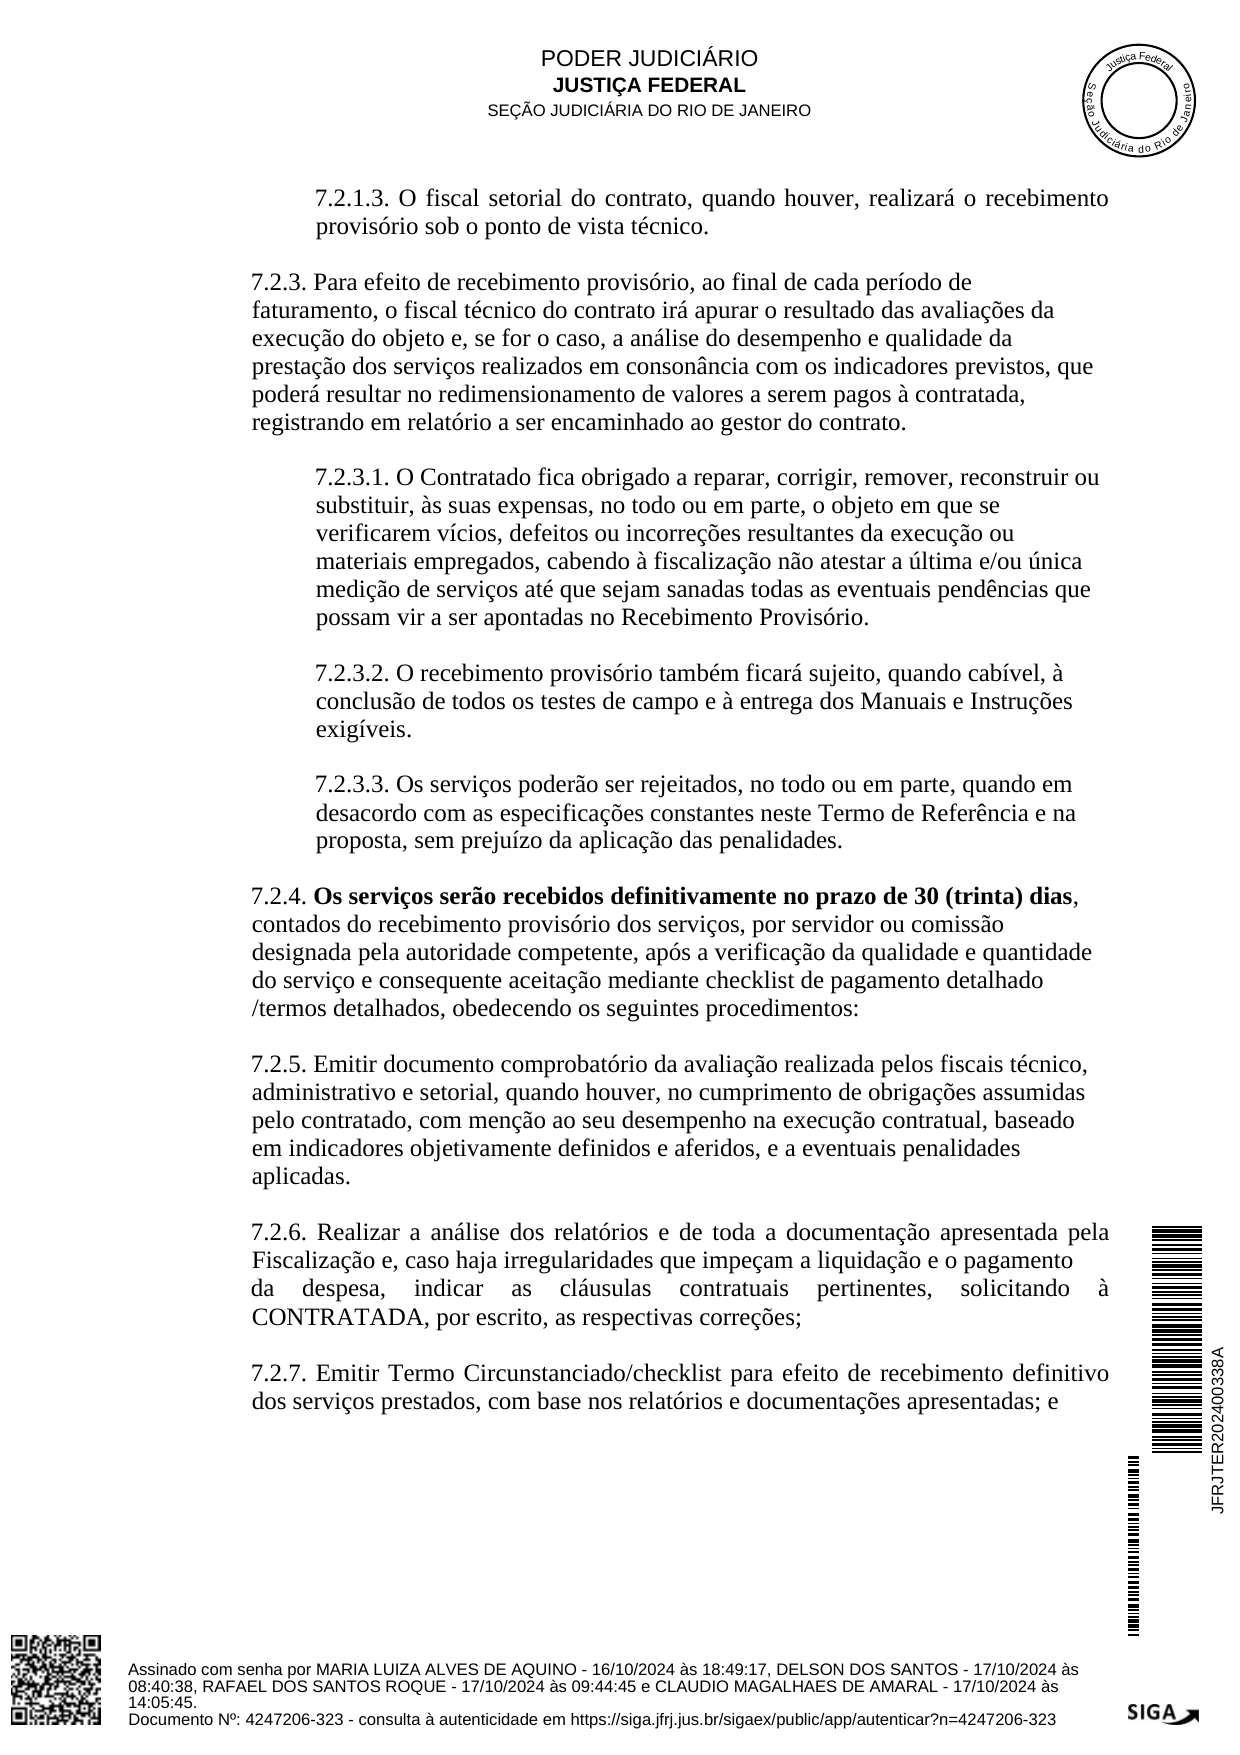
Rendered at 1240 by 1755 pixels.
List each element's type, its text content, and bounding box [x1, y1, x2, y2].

text 7.2.6. Realizar a análise dos relatórios e de toda a documentação apresentada pela Fiscalização e, caso haja irregularidades que impeçam a liquidação e o pagamento [251, 1218, 1110, 1274]
text 7.2.4. Os serviços serão recebidos definitivamente no prazo de 30 (trinta) dias, contados do recebimento provisório dos serviços, por servidor ou comissão designada pela autoridade competente, após a verificação da qualidade e quantidade do serviço e consequente aceitação mediante checklist de pagamento detalhado /termos detalhados, obedecendo os seguintes procedimentos: [251, 882, 1104, 1022]
text 7.2.3.1. O Contratado fica obrigado a reparar, corrigir, remover, reconstruir ou substituir, às suas expensas, no todo ou em parte, o objeto em que se verificarem vícios, defeitos ou incorreções resultantes da execução ou materiais empregados, cabendo à fiscalização não atestar a última e/ou única medição de serviços até que sejam sanadas todas as eventuais pendências que possam vir a ser apontadas no Recebimento Provisório. [314, 463, 1104, 631]
text 7.2.3. Para efeito de recebimento provisório, ao final de cada período de faturamento, o fiscal técnico do contrato irá apurar o resultado das avaliações da execução do objeto e, se for o caso, a análise do desempenho e qualidade da prestação dos serviços realizados em consonância com os indicadores previstos, que poderá resultar no redimensionamento de valores a serem pagos à contratada, registrando em relatório a ser encaminhado ao gestor do contrato. [251, 268, 1104, 435]
text 7.2.1.3. O fiscal setorial do contrato, quando houver, realizará o recebimento provisório sob o ponto de vista técnico. [314, 183, 1110, 240]
text 7.2.7. Emitir Termo Circunstanciado/checklist para efeito de recebimento definitivo dos serviços prestados, com base nos relatórios e documentações apresentadas; e [251, 1358, 1110, 1415]
text da despesa, indicar as cláusulas contratuais pertinentes, solicitando à CONTRATADA, por escrito, as respectivas correções; [251, 1274, 1110, 1330]
text 7.2.5. Emitir documento comprobatório da avaliação realizada pelos fiscais técnico, administrativo e setorial, quando houver, no cumprimento de obrigações assumidas pelo contratado, com menção ao seu desempenho na execução contratual, baseado em indicadores objetivamente definidos e aferidos, e a eventuais penalidades aplicadas. [251, 1050, 1104, 1189]
text 7.2.3.2. O recebimento provisório também ficará sujeito, quando cabível, à conclusão de todos os testes de campo e à entrega dos Manuais e Instruções exigíveis. [314, 659, 1104, 743]
text 7.2.3.3. Os serviços poderão ser rejeitados, no todo ou em parte, quando em desacordo com as especificações constantes neste Termo de Referência e na proposta, sem prejuízo da aplicação das penalidades. [314, 771, 1104, 854]
